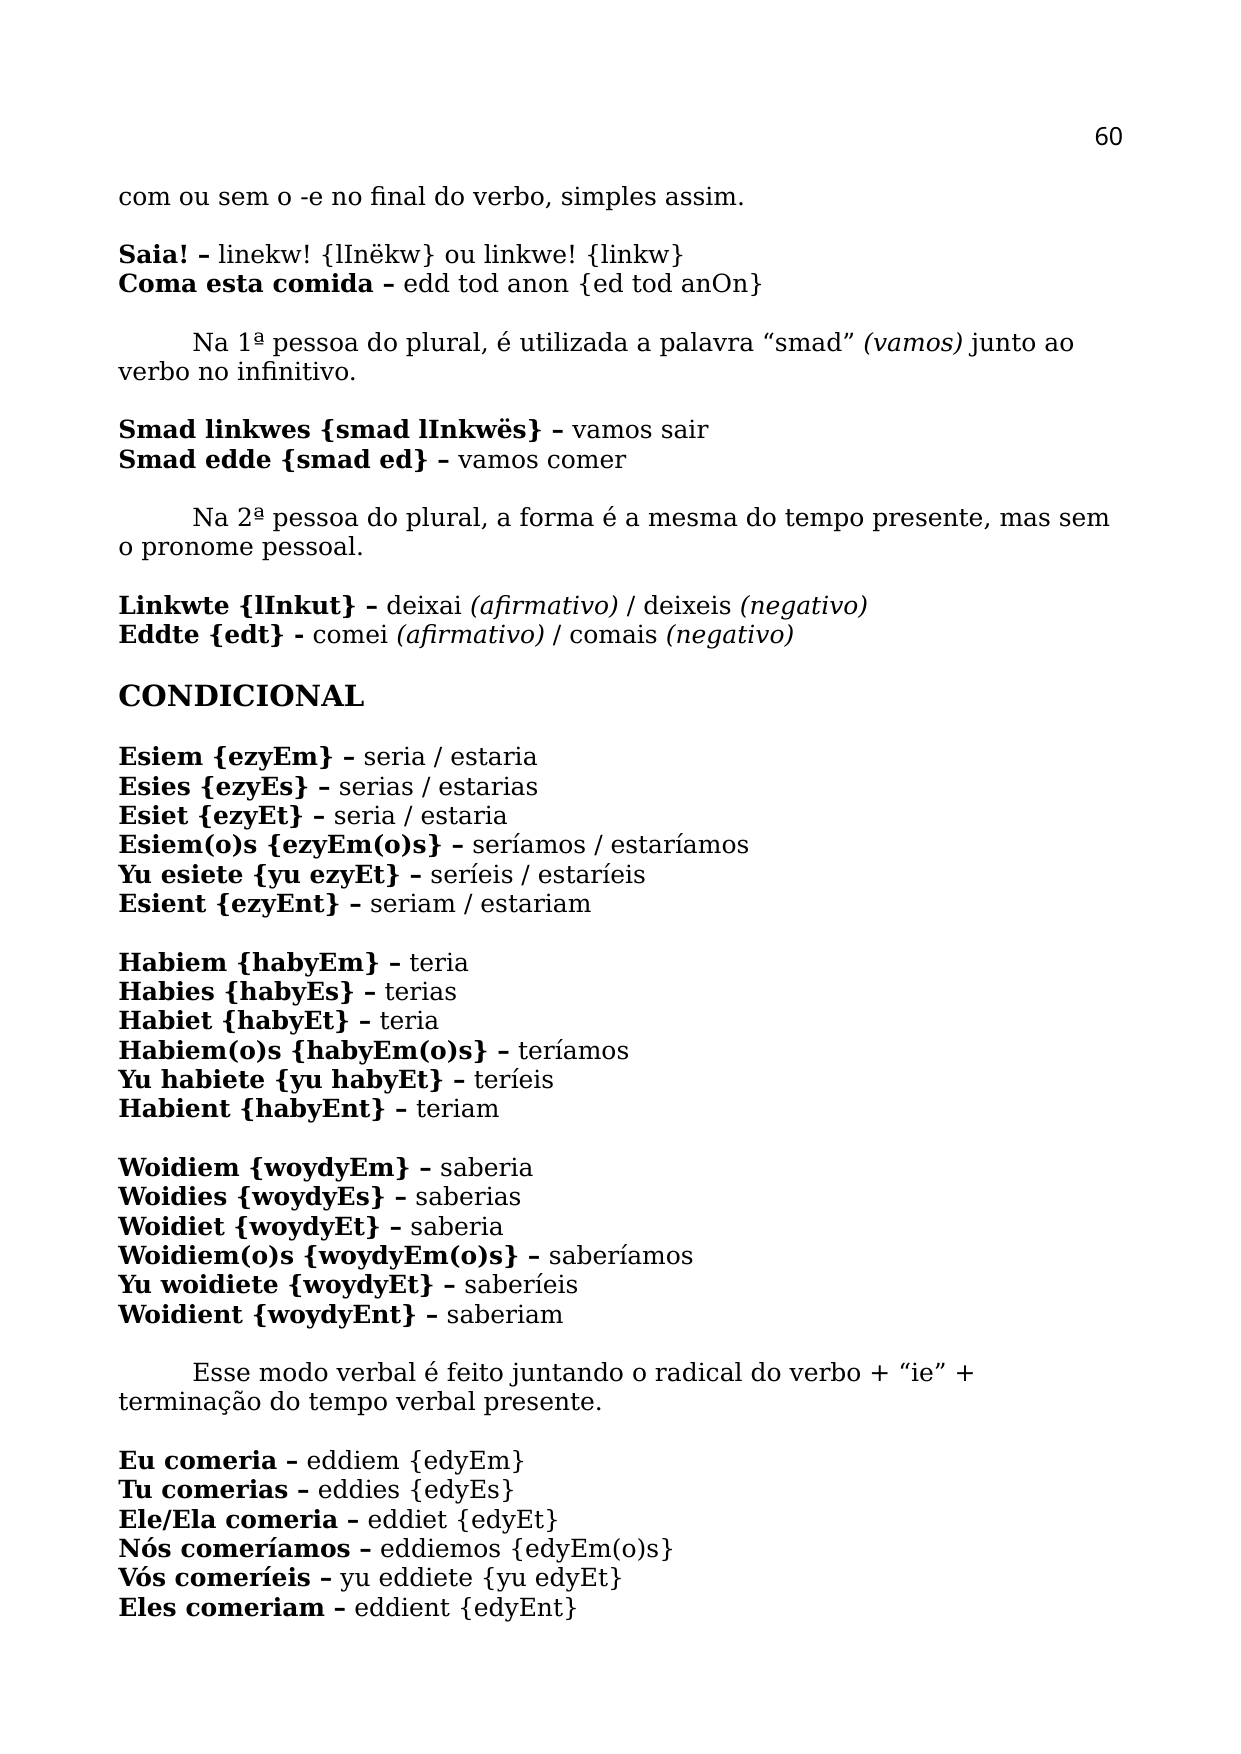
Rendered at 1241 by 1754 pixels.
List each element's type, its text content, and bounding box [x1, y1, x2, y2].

text Esse modo verbal é feito juntando o radical do verbo + “ie” + terminação do tempo verbal presente. [118, 1358, 1123, 1417]
text Esiem {ezyEm} – seria / estaria [118, 742, 1123, 772]
text Woidient {woydyEnt} – saberiam [118, 1300, 1123, 1329]
text Nós comeríamos – eddiemos {edyEm(o)s} [118, 1534, 1123, 1563]
text Yu esiete {yu ezyEt} – seríeis / estaríeis [118, 860, 1123, 889]
text Smad linkwes {smad lInkwës} – vamos sair [118, 415, 1123, 445]
text Habient {habyEnt} – teriam [118, 1094, 1123, 1124]
text Habiem {habyEm} – teria [118, 948, 1123, 977]
text Eu comeria – eddiem {edyEm} [118, 1446, 1123, 1475]
text Tu comerias – eddies {edyEs} [118, 1475, 1123, 1505]
text Woidiem {woydyEm} – saberia [118, 1153, 1123, 1182]
text Ele/Ela comeria – eddiet {edyEt} [118, 1505, 1123, 1534]
text Woidies {woydyEs} – saberias [118, 1182, 1123, 1212]
text Vós comeríeis – yu eddiete {yu edyEt} [118, 1563, 1123, 1593]
text Eddte {edt} - comei (afirmativo) / comais (negativo) [118, 620, 1123, 649]
text Esiem(o)s {ezyEm(o)s} – seríamos / estaríamos [118, 830, 1123, 860]
text Woidiet {woydyEt} – saberia [118, 1212, 1123, 1241]
text Yu habiete {yu habyEt} – teríeis [118, 1065, 1123, 1094]
subtitle CONDICIONAL [118, 679, 1123, 713]
text Smad edde {smad ed} – vamos comer [118, 445, 1123, 474]
text com ou sem o -e no final do verbo, simples assim. [118, 182, 1123, 211]
text Linkwte {lInkut} – deixai (afirmativo) / deixeis (negativo) [118, 591, 1123, 620]
text Esient {ezyEnt} – seriam / estariam [118, 889, 1123, 918]
text Na 2ª pessoa do plural, a forma é a mesma do tempo presente, mas sem o pronome pessoal. [118, 503, 1123, 562]
text Coma esta comida – edd tod anon {ed tod anOn} [118, 269, 1123, 299]
text Na 1ª pessoa do plural, é utilizada a palavra “smad” (vamos) junto ao verbo no infinitivo. [118, 328, 1123, 386]
text Eles comeriam – eddient {edyEnt} [118, 1593, 1123, 1622]
text Yu woidiete {woydyEt} – saberíeis [118, 1271, 1123, 1300]
text Saia! – linekw! {lInëkw} ou linkwe! {linkw} [118, 240, 1123, 269]
text Esiet {ezyEt} – seria / estaria [118, 801, 1123, 830]
text Habies {habyEs} – terias [118, 977, 1123, 1006]
text Woidiem(o)s {woydyEm(o)s} – saberíamos [118, 1241, 1123, 1271]
text Esies {ezyEs} – serias / estarias [118, 772, 1123, 801]
text Habiet {habyEt} – teria [118, 1006, 1123, 1036]
text Habiem(o)s {habyEm(o)s} – teríamos [118, 1036, 1123, 1065]
